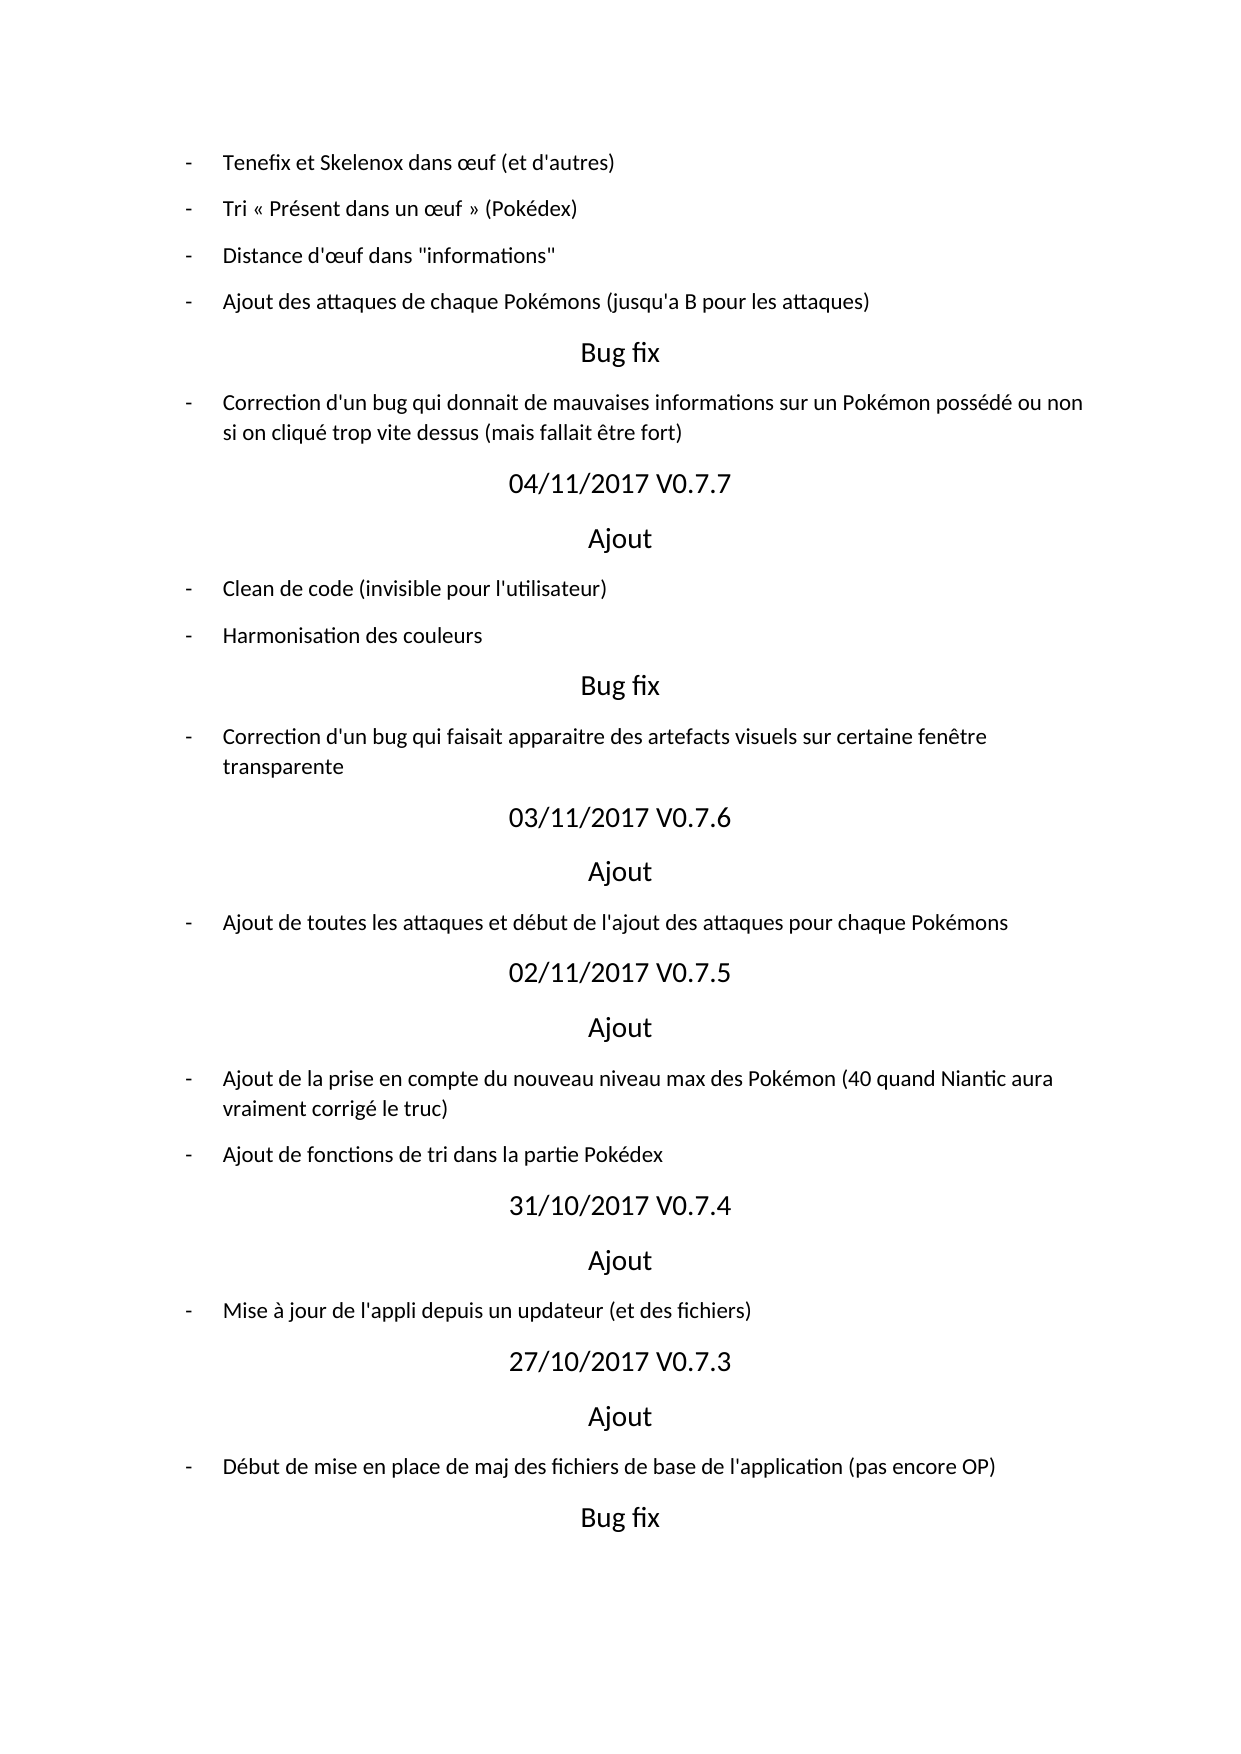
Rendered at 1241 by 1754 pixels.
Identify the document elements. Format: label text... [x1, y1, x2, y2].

text Bug fix [148, 334, 1093, 369]
list Clean de code (invisible pour l'utilisateur) [185, 574, 1093, 602]
list Mise à jour de l'appli depuis un updateur (et des fichiers) [185, 1296, 1093, 1324]
text Ajout [148, 1398, 1093, 1433]
text Bug fix [148, 667, 1093, 703]
list Harmonisation des couleurs [185, 621, 1093, 649]
text Ajout [148, 1242, 1093, 1277]
list Ajout des attaques de chaque Pokémons (jusqu'a B pour les attaques) [185, 287, 1093, 315]
text 31/10/2017 V0.7.4 [148, 1187, 1093, 1223]
text 04/11/2017 V0.7.7 [148, 465, 1093, 501]
list Ajout de fonctions de tri dans la partie Pokédex [185, 1140, 1093, 1168]
text Ajout [148, 853, 1093, 889]
list Ajout de toutes les attaques et début de l'ajout des attaques pour chaque Pokémons [185, 908, 1093, 936]
list Tri « Présent dans un œuf » (Pokédex) [185, 194, 1093, 222]
list Début de mise en place de maj des fichiers de base de l'application (pas encore OP) [185, 1452, 1093, 1480]
text Ajout [148, 520, 1093, 555]
list Tenefix et Skelenox dans œuf (et d'autres) [185, 148, 1093, 176]
list Ajout de la prise en compte du nouveau niveau max des Pokémon (40 quand Niantic aura vraiment corrigé le truc) [185, 1064, 1093, 1122]
list Distance d'œuf dans "informations" [185, 241, 1093, 269]
list Correction d'un bug qui donnait de mauvaises informations sur un Pokémon possédé ou non si on cliqué trop vite dessus (mais fallait être fort) [185, 388, 1093, 446]
text 03/11/2017 V0.7.6 [148, 799, 1093, 834]
text Ajout [148, 1009, 1093, 1045]
text Bug fix [148, 1499, 1093, 1534]
text 02/11/2017 V0.7.5 [148, 954, 1093, 990]
list Correction d'un bug qui faisait apparaitre des artefacts visuels sur certaine fenêtre transparente [185, 722, 1093, 780]
text 27/10/2017 V0.7.3 [148, 1343, 1093, 1378]
